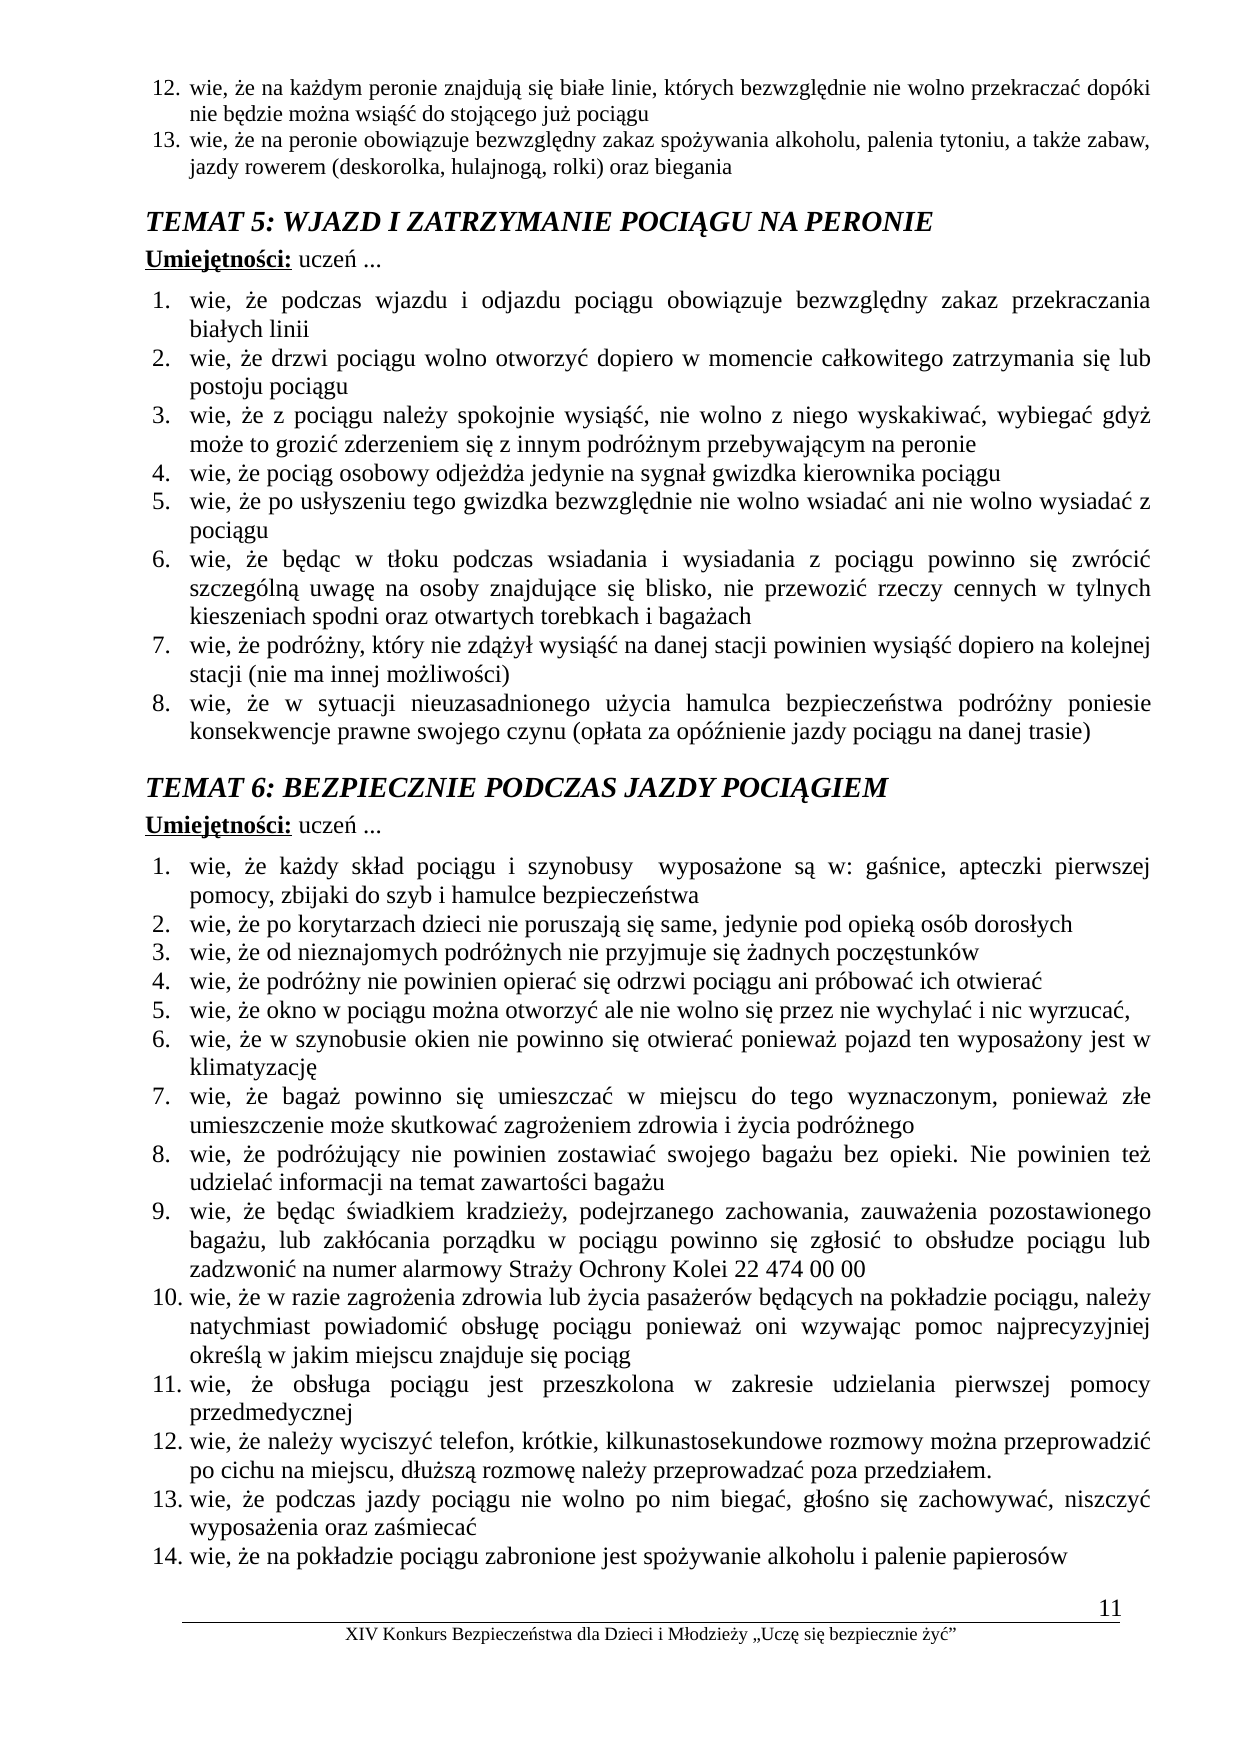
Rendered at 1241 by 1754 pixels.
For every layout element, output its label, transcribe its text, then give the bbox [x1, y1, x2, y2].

list wie, że od nieznajomych podróżnych nie przyjmuje się żadnych poczęstunków [152, 937, 1152, 966]
list wie, że należy wyciszyć telefon, krótkie, kilkunastosekundowe rozmowy można przeprowadzić po cichu na miejscu, dłuższą rozmowę należy przeprowadzać poza przedziałem. [152, 1426, 1152, 1484]
list wie, że pociąg osobowy odjeżdża jedynie na sygnał gwizdka kierownika pociągu [152, 458, 1152, 486]
list wie, że podczas wjazdu i odjazdu pociągu obowiązuje bezwzględny zakaz przekraczania białych linii [152, 285, 1152, 343]
list wie, że po usłyszeniu tego gwizdka bezwzględnie nie wolno wsiadać ani nie wolno wysiadać z pociągu [152, 486, 1152, 544]
list wie, że podróżujący nie powinien zostawiać swojego bagażu bez opieki. Nie powinien też udzielać informacji na temat zawartości bagażu [152, 1139, 1152, 1196]
list wie, że na peronie obowiązuje bezwzględny zakaz spożywania alkoholu, palenia tytoniu, a także zabaw, jazdy rowerem (deskorolka, hulajnogą, rolki) oraz biegania [152, 126, 1152, 179]
list wie, że podróżny, który nie zdążył wysiąść na danej stacji powinien wysiąść dopiero na kolejnej stacji (nie ma innej możliwości) [152, 630, 1152, 688]
list wie, że każdy skład pociągu i szynobusy wyposażone są w: gaśnice, apteczki pierwszej pomocy, zbijaki do szyb i hamulce bezpieczeństwa [152, 851, 1152, 909]
text Umiejętności: uczeń ... [145, 244, 1152, 273]
list wie, że w szynobusie okien nie powinno się otwierać ponieważ pojazd ten wyposażony jest w klimatyzację [152, 1024, 1152, 1081]
list wie, że drzwi pociągu wolno otworzyć dopiero w momencie całkowitego zatrzymania się lub postoju pociągu [152, 343, 1152, 400]
list wie, że podczas jazdy pociągu nie wolno po nim biegać, głośno się zachowywać, niszczyć wyposażenia oraz zaśmiecać [152, 1484, 1152, 1541]
list wie, że w sytuacji nieuzasadnionego użycia hamulca bezpieczeństwa podróżny poniesie konsekwencje prawne swojego czynu (opłata za opóźnienie jazdy pociągu na danej trasie) [152, 688, 1152, 745]
list wie, że okno w pociągu można otworzyć ale nie wolno się przez nie wychylać i nic wyrzucać, [152, 995, 1152, 1024]
subtitle TEMAT 5: WJAZD I ZATRZYMANIE POCIĄGU NA PERONIE [145, 204, 1152, 238]
text Umiejętności: uczeń ... [145, 810, 1152, 839]
list wie, że w razie zagrożenia zdrowia lub życia pasażerów będących na pokładzie pociągu, należy natychmiast powiadomić obsługę pociągu ponieważ oni wzywając pomoc najprecyzyjniej określą w jakim miejscu znajduje się pociąg [152, 1282, 1152, 1369]
list wie, że będąc świadkiem kradzieży, podejrzanego zachowania, zauważenia pozostawionego bagażu, lub zakłócania porządku w pociągu powinno się zgłosić to obsłudze pociągu lub zadzwonić na numer alarmowy Straży Ochrony Kolei 22 474 00 00 [152, 1196, 1152, 1282]
list wie, że na każdym peronie znajdują się białe linie, których bezwzględnie nie wolno przekraczać dopóki nie będzie można wsiąść do stojącego już pociągu [152, 74, 1152, 126]
list wie, że bagaż powinno się umieszczać w miejscu do tego wyznaczonym, ponieważ złe umieszczenie może skutkować zagrożeniem zdrowia i życia podróżnego [152, 1081, 1152, 1139]
list wie, że podróżny nie powinien opierać się odrzwi pociągu ani próbować ich otwierać [152, 966, 1152, 995]
list wie, że z pociągu należy spokojnie wysiąść, nie wolno z niego wyskakiwać, wybiegać gdyż może to grozić zderzeniem się z innym podróżnym przebywającym na peronie [152, 400, 1152, 458]
list wie, że po korytarzach dzieci nie poruszają się same, jedynie pod opieką osób dorosłych [152, 909, 1152, 937]
list wie, że będąc w tłoku podczas wsiadania i wysiadania z pociągu powinno się zwrócić szczególną uwagę na osoby znajdujące się blisko, nie przewozić rzeczy cennych w tylnych kieszeniach spodni oraz otwartych torebkach i bagażach [152, 544, 1152, 630]
list wie, że obsługa pociągu jest przeszkolona w zakresie udzielania pierwszej pomocy przedmedycznej [152, 1369, 1152, 1426]
list wie, że na pokładzie pociągu zabronione jest spożywanie alkoholu i palenie papierosów [152, 1541, 1152, 1570]
subtitle TEMAT 6: BEZPIECZNIE PODCZAS JAZDY POCIĄGIEM [145, 770, 1152, 804]
